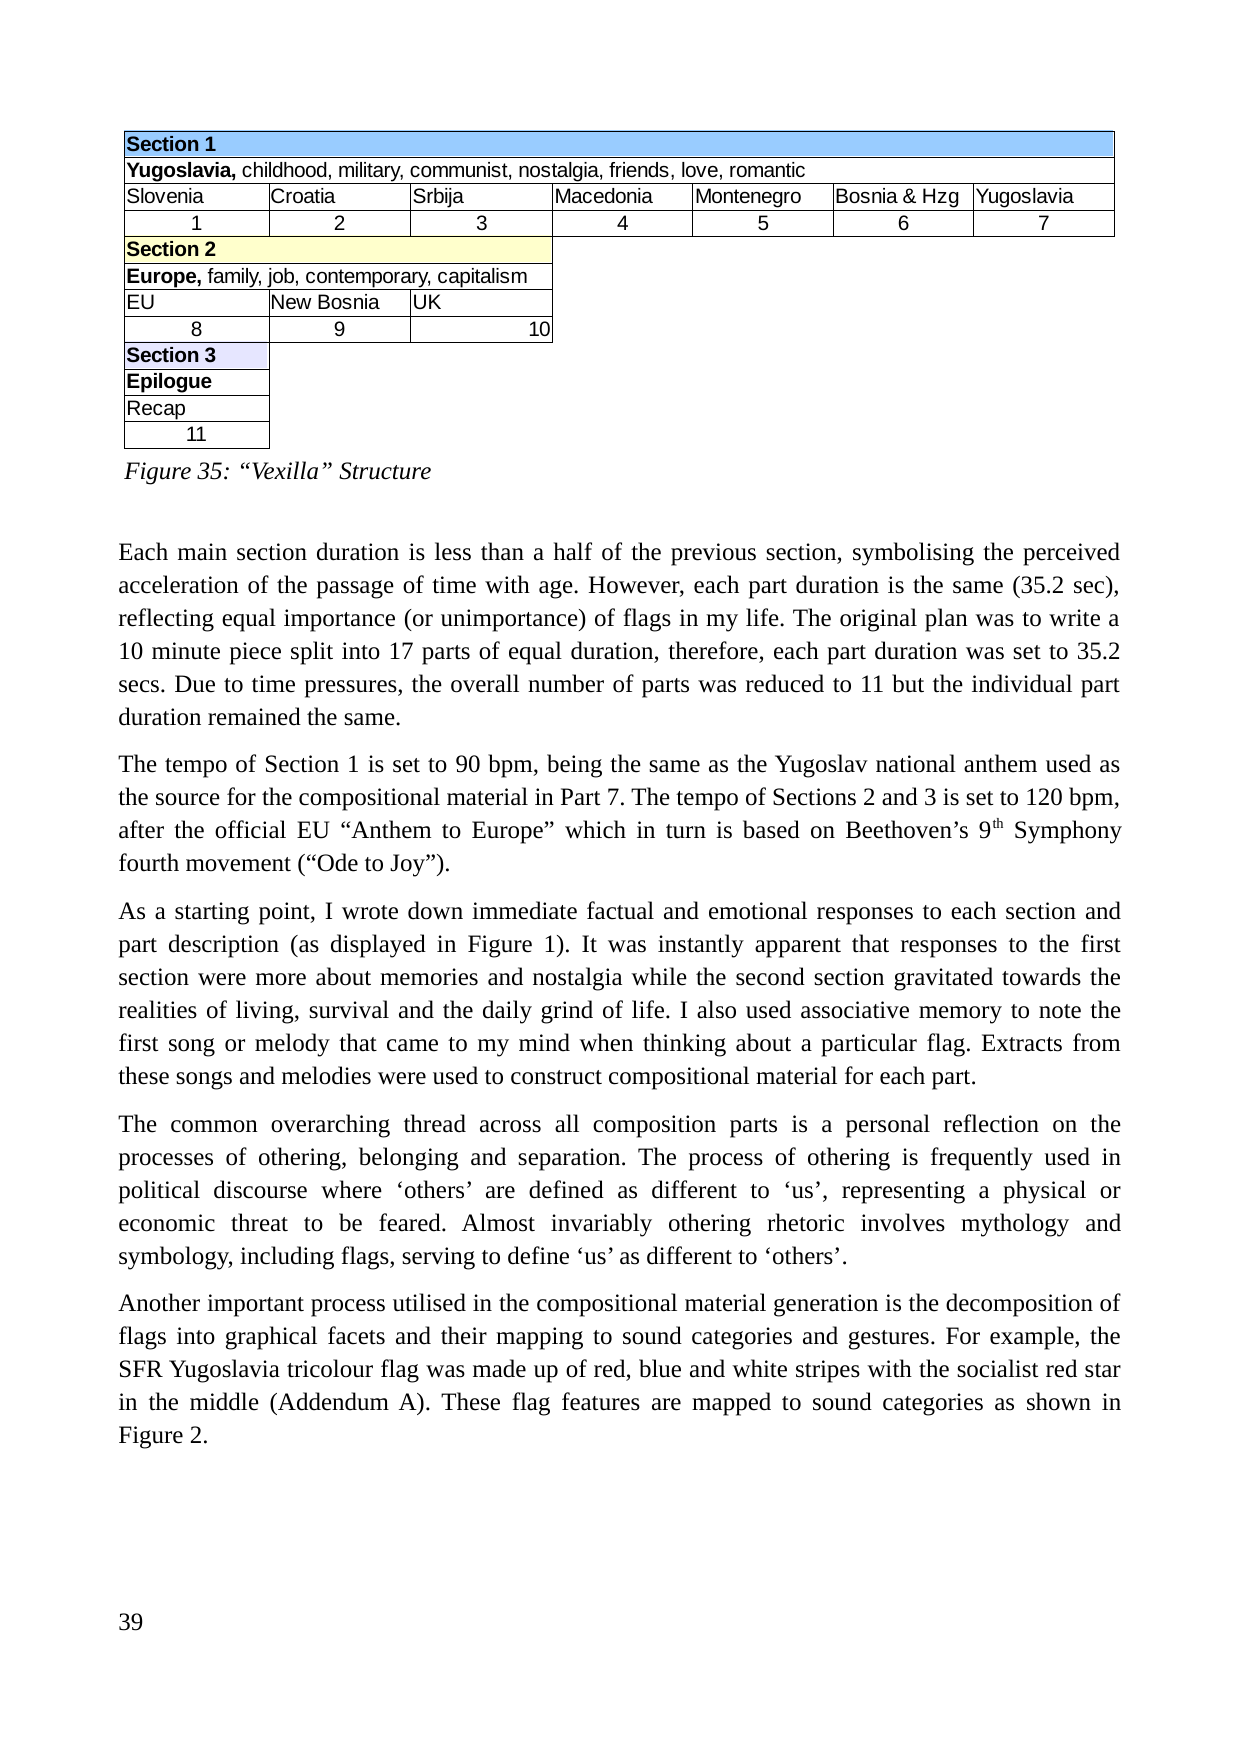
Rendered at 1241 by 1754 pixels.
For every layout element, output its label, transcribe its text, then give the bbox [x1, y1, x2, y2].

text The common overarching thread across all composition parts is a personal reflection on the processes of othering, belonging and separation. The process of othering is frequently used in political discourse where ‘others’ are defined as different to ‘us’, representing a physical or economic threat to be feared. Almost invariably othering rhetoric involves mythology and symbology, including flags, serving to define ‘us’ as different to ‘others’. [118, 1109, 1122, 1269]
text Figure 35: “Vexilla” Structure [124, 131, 1116, 485]
text The tempo of Section 1 is set to 90 bpm, being the same as the Yugoslav national anthem used as the source for the compositional material in Part 7. The tempo of Sections 2 and 3 is set to 120 bpm, after the official EU “Anthem to Europe” which in turn is based on Beethoven’s 9th Symphony fourth movement (“Ode to Joy”). [118, 749, 1122, 877]
text Each main section duration is less than a half of the previous section, symbolising the perceived acceleration of the passage of time with age. However, each part duration is the same (35.2 sec), reflecting equal importance (or unimportance) of flags in my life. The original plan was to write a 10 minute piece split into 17 parts of equal duration, therefore, each part duration was set to 35.2 secs. Due to time pressures, the overall number of parts was reduced to 11 but the individual part duration remained the same. [118, 537, 1122, 731]
text Another important process utilised in the compositional material generation is the decomposition of flags into graphical facets and their mapping to sound categories and gestures. For example, the SFR Yugoslavia tricolour flag was made up of red, blue and white stripes with the socialist red star in the middle (Addendum A). These flag features are mapped to sound categories as shown in Figure 2. [118, 1288, 1122, 1449]
text As a starting point, I wrote down immediate factual and emotional responses to each section and part description (as displayed in Figure 1). It was instantly apparent that responses to the first section were more about memories and nostalgia while the second section gravitated towards the realities of living, survival and the daily grind of life. I also used associative memory to note the first song or melody that came to my mind when thinking about a particular flag. Extracts from these songs and melodies were used to construct compositional material for each part. [118, 896, 1122, 1090]
